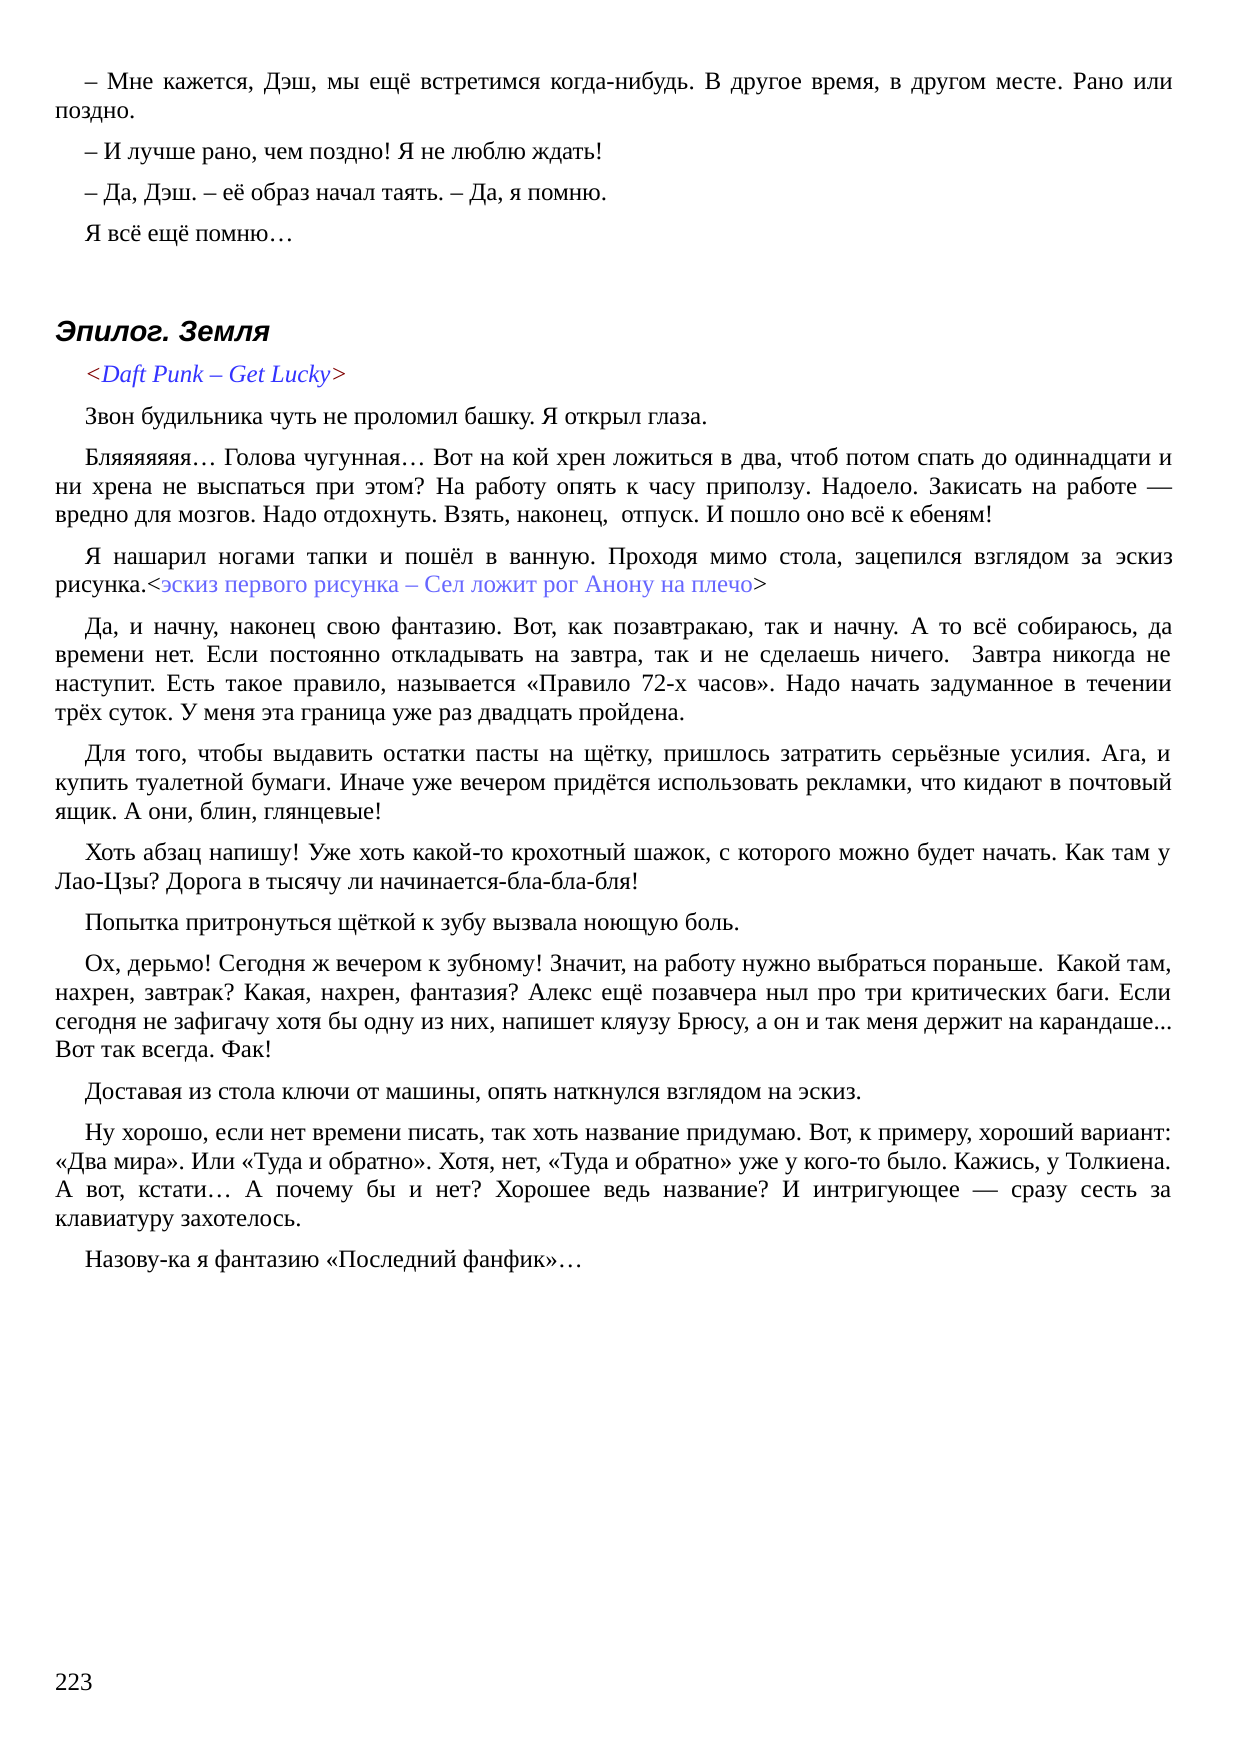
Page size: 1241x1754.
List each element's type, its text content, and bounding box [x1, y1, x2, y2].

text Хоть абзац напишу! Уже хоть какой-то крохотный шажок, с которого можно будет начать. Как там у Лао-Цзы? Дорога в тысячу ли начинается-бла-бла-бля! [55, 837, 1173, 894]
text Ну хорошо, если нет времени писать, так хоть название придумаю. Вот, к примеру, хороший вариант: «Два мира». Или «Туда и обратно». Хотя, нет, «Туда и обратно» уже у кого-то было. Кажись, у Толкиена. А вот, кстати… А почему бы и нет? Хорошее ведь название? И интригующее — сразу сесть за клавиатуру захотелось. [55, 1117, 1173, 1232]
text Доставая из стола ключи от машины, опять наткнулся взглядом на эскиз. [55, 1076, 1173, 1104]
text – Мне кажется, Дэш, мы ещё встретимся когда-нибудь. В другое время, в другом месте. Рано или поздно. [55, 66, 1173, 123]
text Для того, чтобы выдавить остатки пасты на щётку, пришлось затратить серьёзные усилия. Ага, и купить туалетной бумаги. Иначе уже вечером придётся использовать рекламки, что кидают в почтовый ящик. А они, блин, глянцевые! [55, 738, 1173, 824]
text Попытка притронуться щёткой к зубу вызвала ноющую боль. [55, 907, 1173, 936]
subtitle Эпилог. Земля [55, 313, 1173, 347]
text Да, и начну, наконец свою фантазию. Вот, как позавтракаю, так и начну. А то всё собираюсь, да времени нет. Если постоянно откладывать на завтра, так и не сделаешь ничего. Завтра никогда не наступит. Есть такое правило, называется «Правило 72-х часов». Надо начать задуманное в течении трёх суток. У меня эта граница уже раз двадцать пройдена. [55, 611, 1173, 726]
text Я всё ещё помню… [55, 218, 1173, 247]
text Бляяяяяяя… Голова чугунная… Вот на кой хрен ложиться в два, чтоб потом спать до одиннадцати и ни хрена не выспаться при этом? На работу опять к часу приползу. Надоело. Закисать на работе — вредно для мозгов. Надо отдохнуть. Взять, наконец, отпуск. И пошло оно всё к ебеням! [55, 442, 1173, 528]
text – Да, Дэш. – её образ начал таять. – Да, я помню. [55, 177, 1173, 206]
text Назову-ка я фантазию «Последний фанфик»… [55, 1244, 1173, 1273]
text Я нашарил ногами тапки и пошёл в ванную. Проходя мимо стола, зацепился взглядом за эскиз рисунка.<эскиз первого рисунка – Сел ложит рог Анону на плечо> [55, 541, 1173, 598]
text – И лучше рано, чем поздно! Я не люблю ждать! [55, 136, 1173, 165]
text Звон будильника чуть не проломил башку. Я открыл глаза. [55, 401, 1173, 429]
text <Daft Punk – Get Lucky> [55, 359, 1173, 388]
text Ох, дерьмо! Сегодня ж вечером к зубному! Значит, на работу нужно выбраться пораньше. Какой там, нахрен, завтрак? Какая, нахрен, фантазия? Алекс ещё позавчера ныл про три критических баги. Если сегодня не зафигачу хотя бы одну из них, напишет кляузу Брюсу, а он и так меня держит на карандаше... Вот так всегда. Фак! [55, 948, 1173, 1063]
